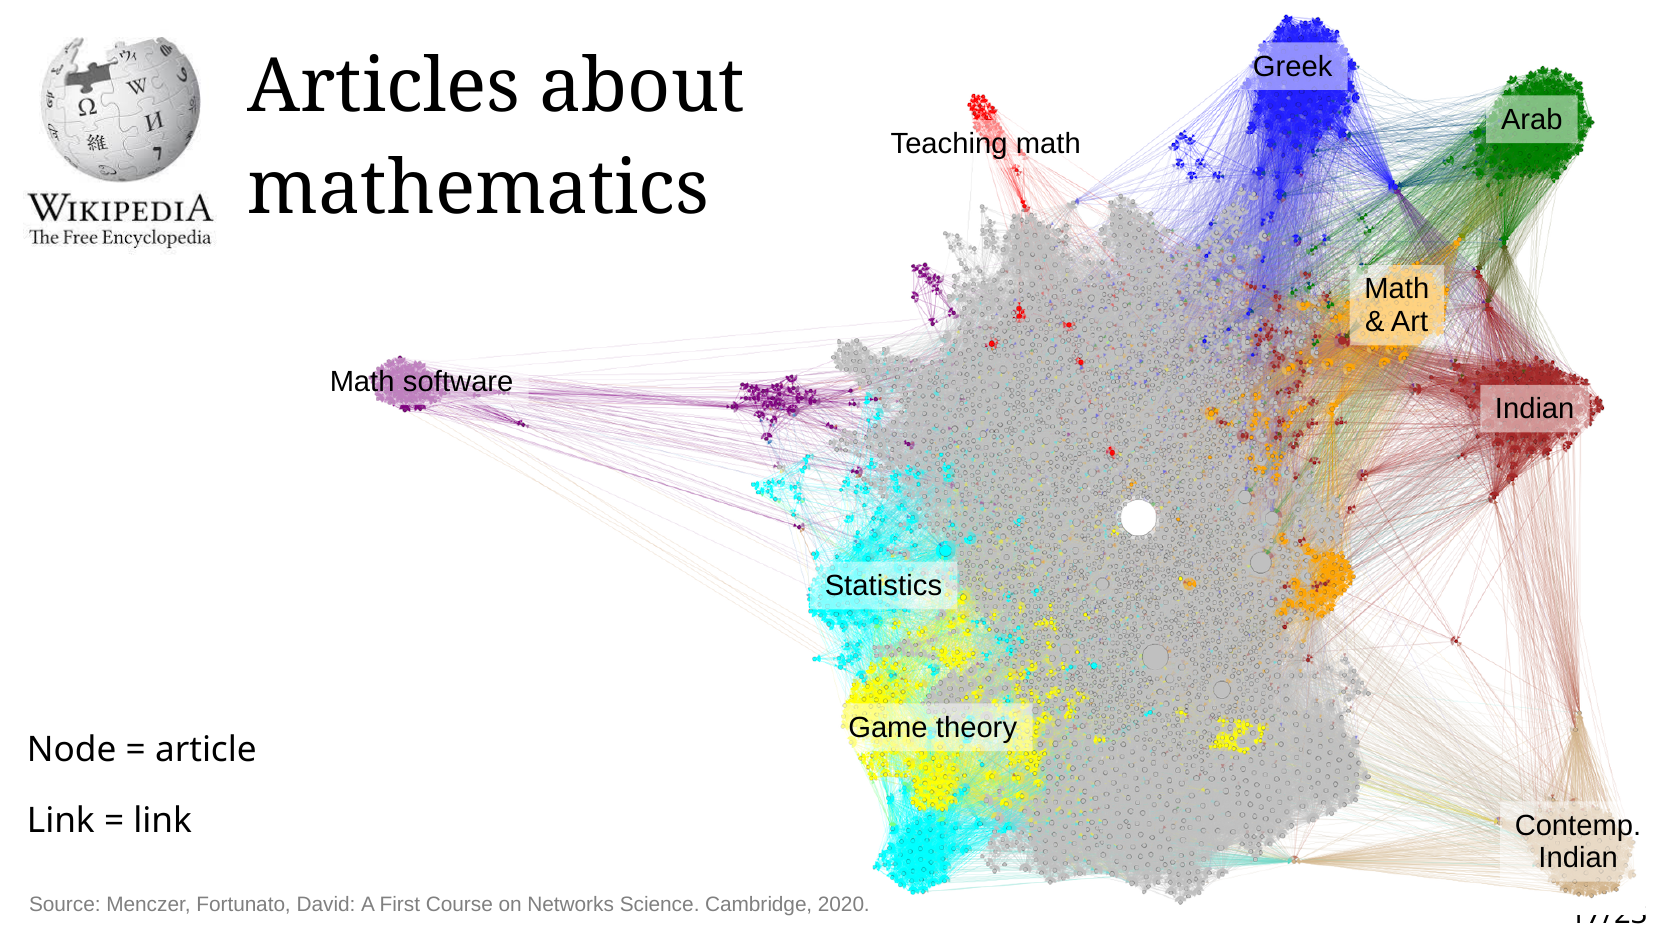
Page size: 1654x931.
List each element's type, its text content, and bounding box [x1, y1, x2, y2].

text_box Source: Menczer, Fortunato, David: A First Course on Networks Science. Cambridge, 2020. [14, 885, 1080, 931]
text_box Math & Art [1349, 265, 1445, 346]
text_box Indian [1480, 384, 1590, 433]
text_box Contemp. Indian [1500, 801, 1654, 882]
list Node = article Link = link [26, 723, 672, 844]
text_box Game theory [833, 703, 1033, 752]
text_box Teaching math [875, 120, 1097, 168]
text_box Arab [1486, 95, 1578, 144]
title Articles about mathematics [247, 30, 856, 237]
text_box Greek [1238, 42, 1348, 90]
text_box Math software [315, 357, 529, 406]
text_box Statistics [810, 561, 958, 610]
picture [15, 13, 226, 256]
picture [360, 4, 1645, 916]
